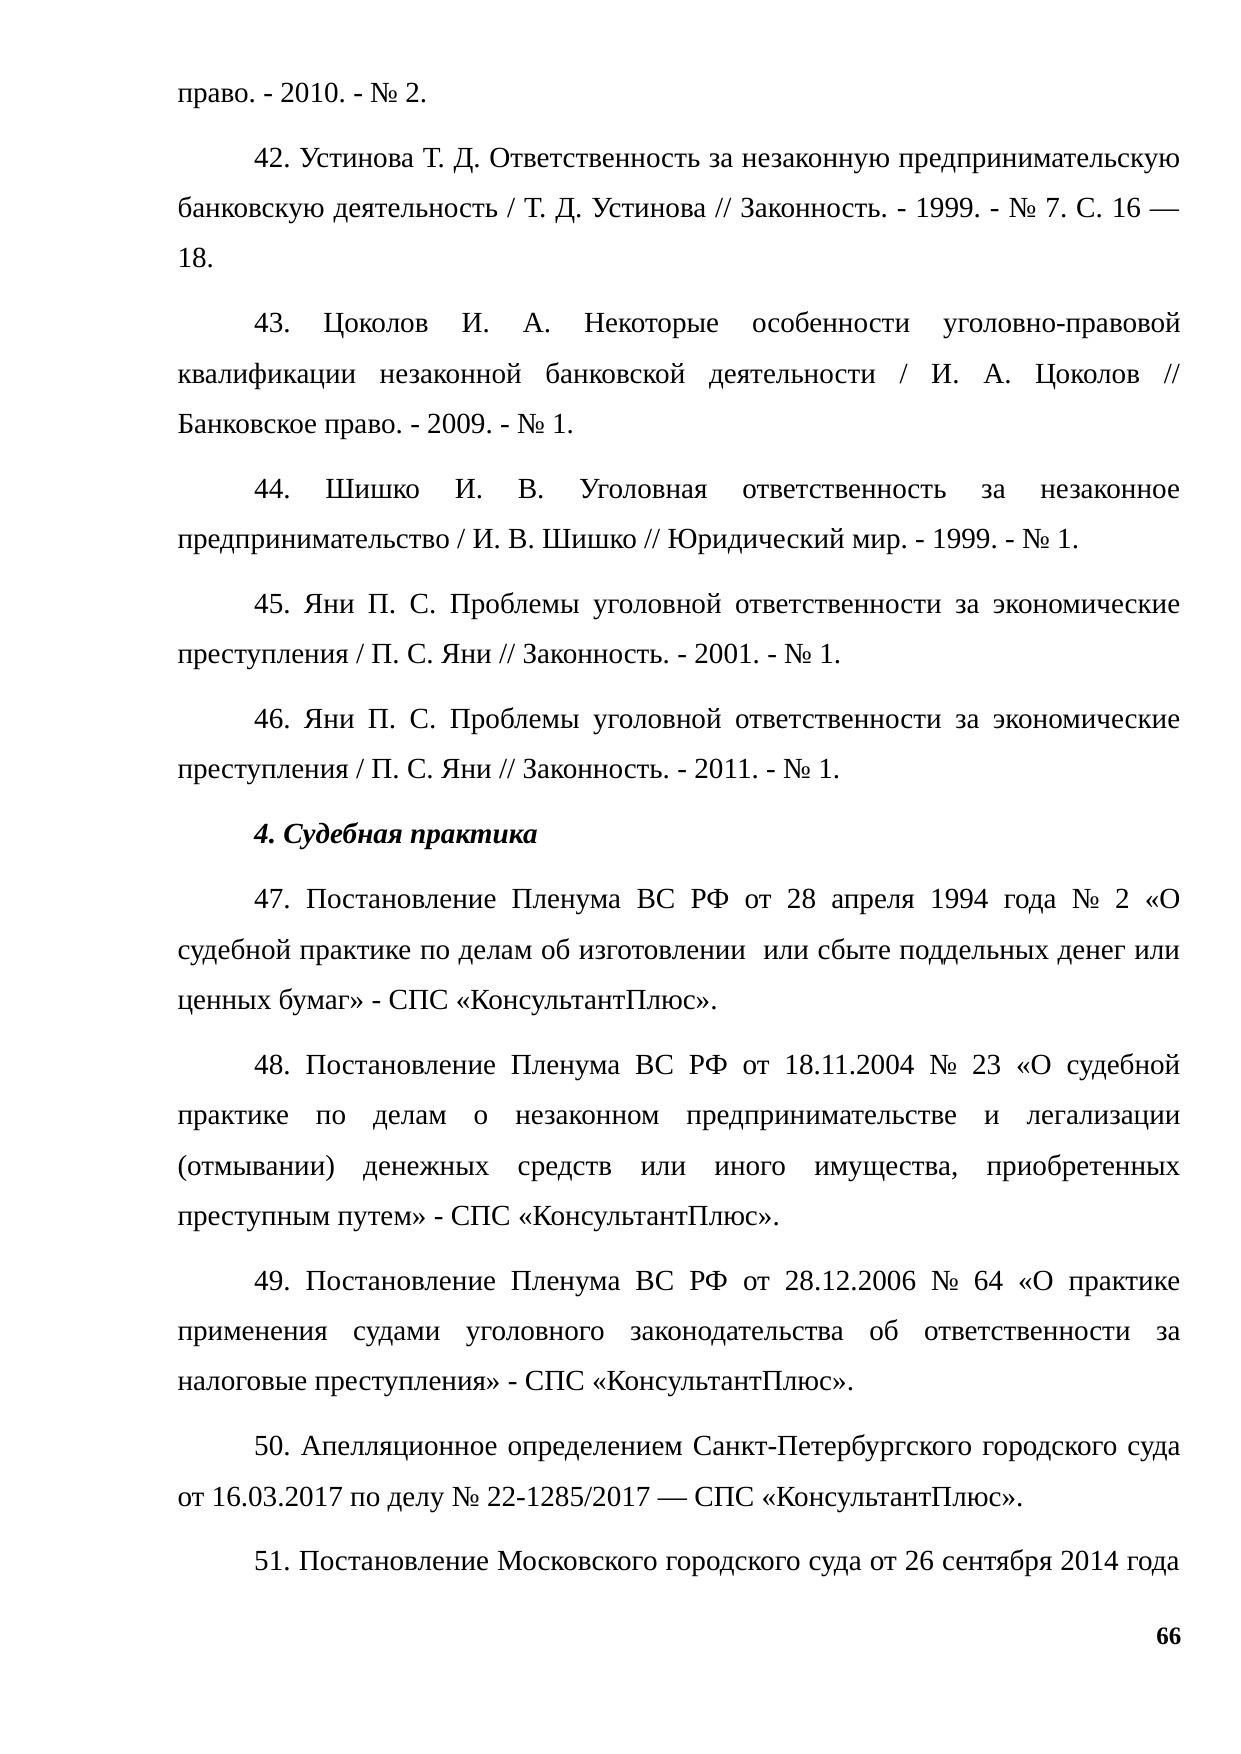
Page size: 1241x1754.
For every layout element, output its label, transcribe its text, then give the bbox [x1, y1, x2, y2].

text 48. Постановление Пленума ВС РФ от 18.11.2004 № 23 «О судебной практике по делам о незаконном предпринимательстве и легализации (отмывании) денежных средств или иного имущества, приобретенных преступным путем» - СПС «КонсультантПлюс». [177, 1047, 1181, 1231]
text 42. Устинова Т. Д. Ответственность за незаконную предпринимательскую банковскую деятельность / Т. Д. Устинова // Законность. - 1999. - № 7. С. 16 — 18. [177, 140, 1181, 274]
text 46. Яни П. С. Проблемы уголовной ответственности за экономические преступления / П. С. Яни // Законность. - 2011. - № 1. [177, 701, 1181, 785]
text 4. Судебная практика [177, 817, 1181, 850]
text 50. Апелляционное определением Санкт-Петербургского городского суда от 16.03.2017 по делу № 22-1285/2017 — СПС «КонсультантПлюс». [177, 1428, 1181, 1512]
text 44. Шишко И. В. Уголовная ответственность за незаконное предпринимательство / И. В. Шишко // Юридический мир. - 1999. - № 1. [177, 471, 1181, 555]
text право. - 2010. - № 2. [177, 75, 1181, 108]
text 45. Яни П. С. Проблемы уголовной ответственности за экономические преступления / П. С. Яни // Законность. - 2001. - № 1. [177, 586, 1181, 670]
text 43. Цоколов И. А. Некоторые особенности уголовно-правовой квалификации незаконной банковской деятельности / И. А. Цоколов // Банковское право. - 2009. - № 1. [177, 305, 1181, 439]
text 47. Постановление Пленума ВС РФ от 28 апреля 1994 года № 2 «О судебной практике по делам об изготовлении или сбыте поддельных денег или ценных бумаг» - СПС «КонсультантПлюс». [177, 881, 1181, 1016]
text 49. Постановление Пленума ВС РФ от 28.12.2006 № 64 «О практике применения судами уголовного законодательства об ответственности за налоговые преступления» - СПС «КонсультантПлюс». [177, 1263, 1181, 1397]
text 51. Постановление Московского городского суда от 26 сентября 2014 года [177, 1543, 1181, 1577]
